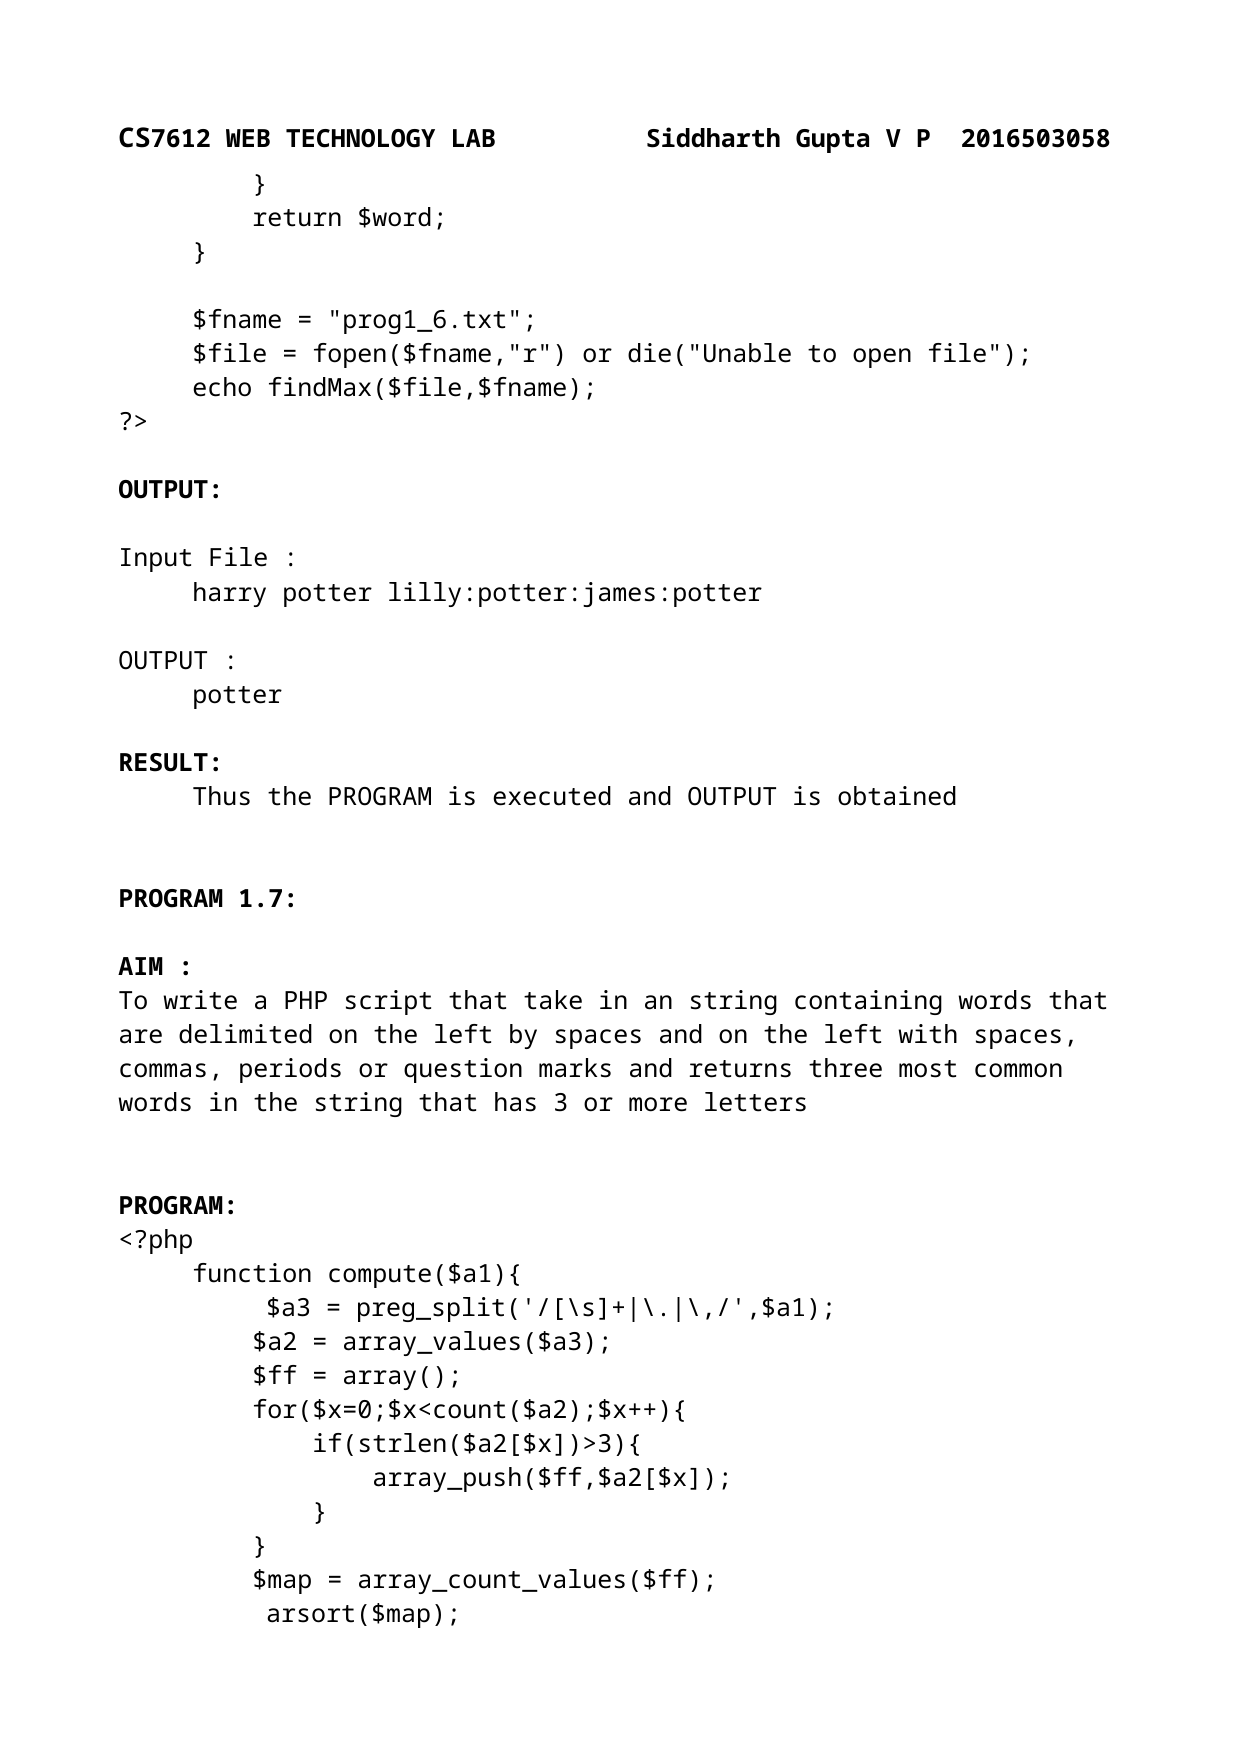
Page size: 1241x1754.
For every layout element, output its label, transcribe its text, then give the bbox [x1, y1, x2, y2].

text } [118, 1528, 1122, 1562]
text PROGRAM: [118, 1187, 1122, 1221]
text $file = fopen($fname,"r") or die("Unable to open file"); [118, 336, 1122, 370]
text } [118, 233, 1122, 268]
text $ff = array(); [118, 1358, 1122, 1392]
text OUTPUT: [118, 472, 1122, 506]
text potter [118, 676, 1122, 710]
text To write a PHP script that take in an string containing words that are delimited on the left by spaces and on the left with spaces, commas, periods or question marks and returns three most common words in the string that has 3 or more letters [118, 983, 1122, 1119]
text } [118, 165, 1122, 199]
text Thus the PROGRAM is executed and OUTPUT is obtained [118, 778, 1122, 813]
text $fname = "prog1_6.txt"; [118, 302, 1122, 336]
text PROGRAM 1.7: [118, 881, 1122, 915]
text $a2 = array_values($a3); [118, 1323, 1122, 1358]
text Input File : [118, 540, 1122, 574]
text RESULT: [118, 744, 1122, 778]
text } [118, 1494, 1122, 1528]
text echo findMax($file,$fname); [118, 370, 1122, 404]
text ?> [118, 404, 1122, 438]
text OUTPUT : [118, 642, 1122, 676]
text $map = array_count_values($ff); [118, 1562, 1122, 1596]
text if(strlen($a2[$x])>3){ [118, 1426, 1122, 1460]
text harry potter lilly:potter:james:potter [118, 574, 1122, 608]
text $a3 = preg_split('/[\s]+|\.|\,/',$a1); [118, 1289, 1122, 1323]
text for($x=0;$x<count($a2);$x++){ [118, 1392, 1122, 1426]
text array_push($ff,$a2[$x]); [118, 1460, 1122, 1494]
text function compute($a1){ [118, 1255, 1122, 1289]
text <?php [118, 1221, 1122, 1255]
text return $word; [118, 199, 1122, 233]
text AIM : [118, 949, 1122, 983]
text arsort($map); [118, 1596, 1122, 1630]
